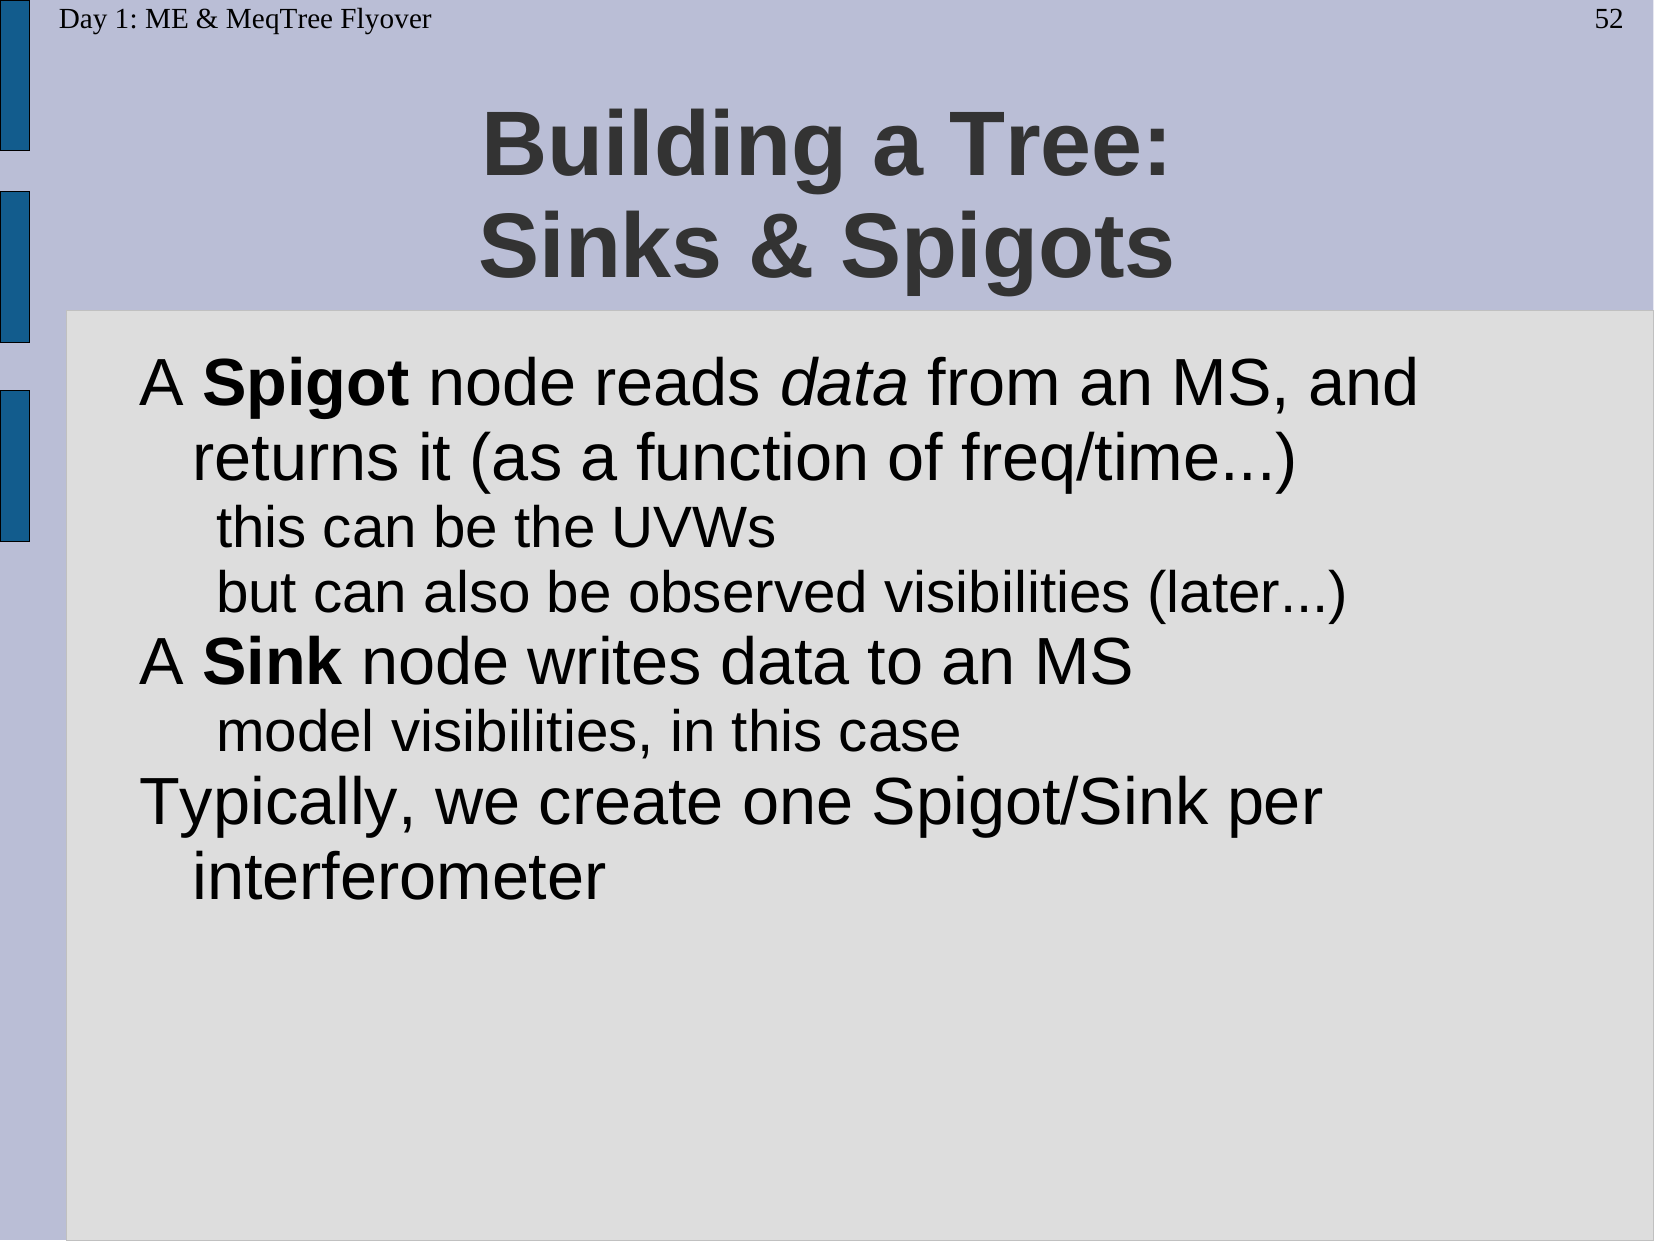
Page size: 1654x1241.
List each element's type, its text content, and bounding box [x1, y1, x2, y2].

title Building a Tree: Sinks & Spigots [121, 87, 1534, 302]
list A Spigot node reads data from an MS, and returns it (as a function of freq/time...) this can be the UVWs but can also be observed visibilities (later...) A Sink node writes data to an MS model visibilities, in this case Typically, we create one Spigot/Sink per interferometer [121, 344, 1534, 1112]
